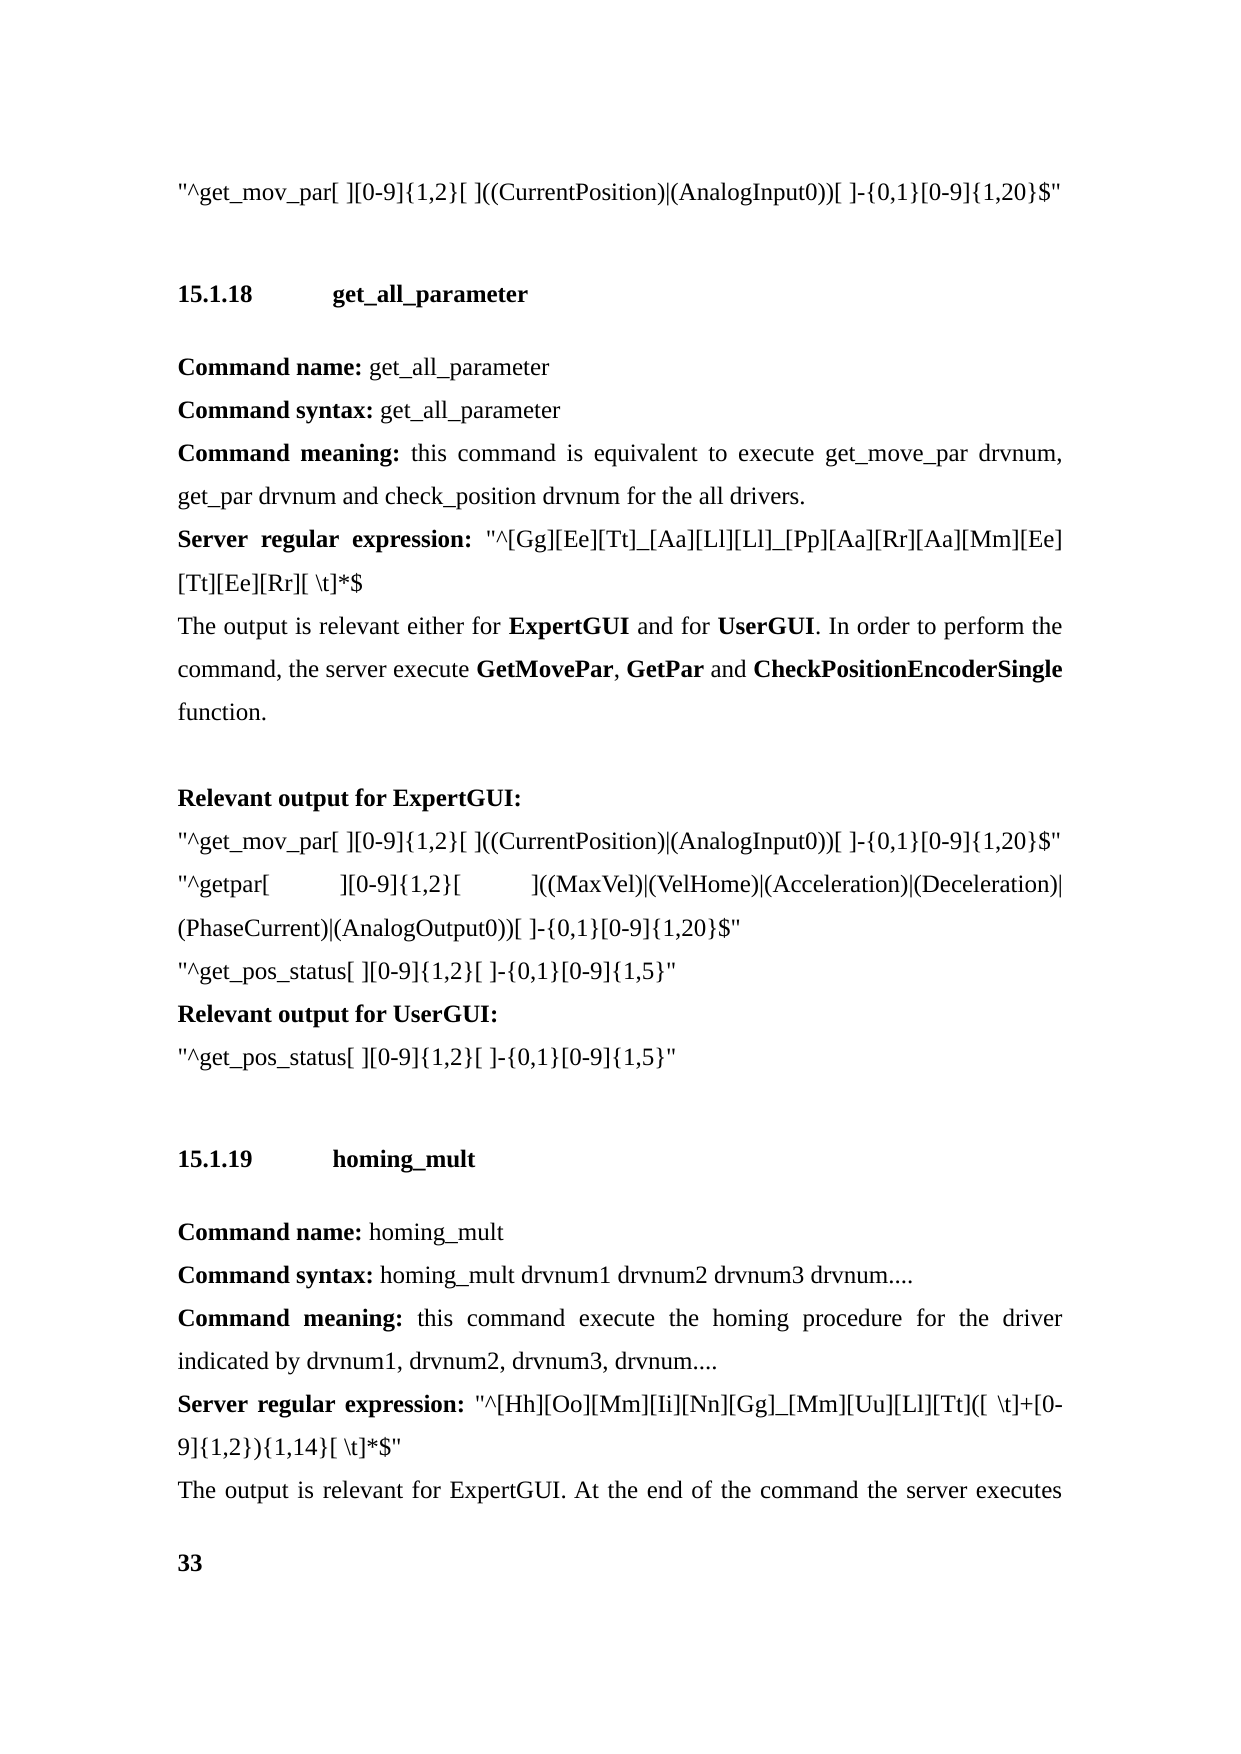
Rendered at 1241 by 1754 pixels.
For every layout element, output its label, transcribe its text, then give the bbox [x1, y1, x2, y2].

subtitle get_all_parameter [177, 279, 1063, 308]
text Command syntax: get_all_parameter [177, 395, 1063, 424]
subtitle homing_mult [177, 1144, 1063, 1173]
text "^get_pos_status[ ][0-9]{1,2}[ ]-{0,1}[0-9]{1,5}" [177, 1042, 1063, 1071]
text Relevant output for UserGUI: [177, 999, 1063, 1028]
text Server regular expression: "^[Gg][Ee][Tt]_[Aa][Ll][Ll]_[Pp][Aa][Rr][Aa][Mm][Ee][Tt][Ee][Rr][ \t]*$ [177, 524, 1063, 596]
text "^get_mov_par[ ][0-9]{1,2}[ ]((CurrentPosition)|(AnalogInput0))[ ]-{0,1}[0-9]{1,20}$" [177, 177, 1063, 206]
text "^getpar[ ][0-9]{1,2}[ ]((MaxVel)|(VelHome)|(Acceleration)|(Deceleration)|(PhaseCurrent)|(AnalogOutput0))[ ]-{0,1}[0-9]{1,20}$" [177, 869, 1063, 941]
text The output is relevant for ExpertGUI. At the end of the command the server executes [177, 1476, 1063, 1504]
text "^get_mov_par[ ][0-9]{1,2}[ ]((CurrentPosition)|(AnalogInput0))[ ]-{0,1}[0-9]{1,20}$" [177, 826, 1063, 855]
text Relevant output for ExpertGUI: [177, 783, 1063, 812]
text Server regular expression: "^[Hh][Oo][Mm][Ii][Nn][Gg]_[Mm][Uu][Ll][Tt]([ \t]+[0-9]{1,2}){1,14}[ \t]*$" [177, 1389, 1063, 1461]
text Command meaning: this command is equivalent to execute get_move_par drvnum, get_par drvnum and check_position drvnum for the all drivers. [177, 438, 1063, 510]
text "^get_pos_status[ ][0-9]{1,2}[ ]-{0,1}[0-9]{1,5}" [177, 956, 1063, 984]
text Command name: homing_mult [177, 1217, 1063, 1246]
text The output is relevant either for ExpertGUI and for UserGUI. In order to perform the command, the server execute GetMovePar, GetPar and CheckPositionEncoderSingle function. [177, 611, 1063, 726]
text Command name: get_all_parameter [177, 352, 1063, 381]
text Command meaning: this command execute the homing procedure for the driver indicated by drvnum1, drvnum2, drvnum3, drvnum.... [177, 1303, 1063, 1375]
text Command syntax: homing_mult drvnum1 drvnum2 drvnum3 drvnum.... [177, 1260, 1063, 1289]
